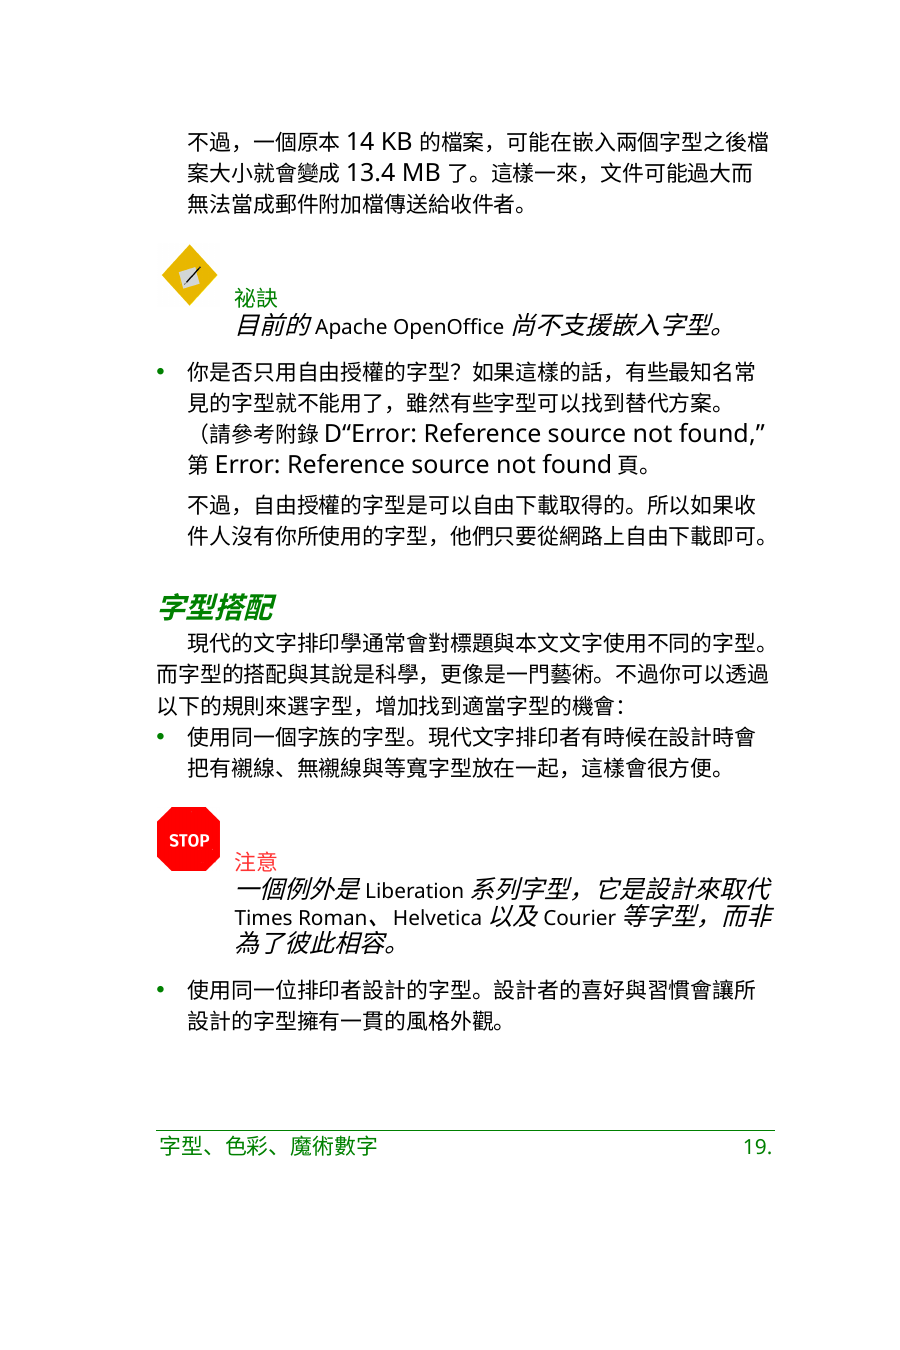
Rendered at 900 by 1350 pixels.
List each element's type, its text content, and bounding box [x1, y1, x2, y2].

text 不過，自由授權的字型是可以自由下載取得的。所以如果收件人沒有你所使用的字型，他們只要從網路上自由下載即可。 [187, 488, 775, 551]
list 祕訣 [156, 243, 775, 312]
subtitle 字型搭配 [156, 584, 775, 627]
list 使用同一個字族的字型。現代文字排印者有時候在設計時會把有襯線、無襯線與等寬字型放在一起，這樣會很方便。 [156, 720, 775, 783]
list 使用同一位排印者設計的字型。設計者的喜好與習慣會讓所設計的字型擁有一貫的風格外觀。 [156, 973, 775, 1036]
text 一個例外是 Liberation 系列字型，它是設計來取代 Times Roman、Helvetica 以及 Courier 等字型，而非為了彼此相容。 [234, 877, 775, 958]
picture [157, 243, 220, 307]
text 不過，一個原本 14 KB 的檔案，可能在嵌入兩個字型之後檔案大小就會變成 13.4 MB 了。這樣一來，文件可能過大而無法當成郵件附加檔傳送給收件者。 [187, 125, 775, 219]
list 你是否只用自由授權的字型？如果這樣的話，有些最知名常見的字型就不能用了，雖然有些字型可以找到替代方案。（請參考附錄 D“Error: Reference source not found,”第 Error: Reference source not found頁。 [156, 355, 775, 480]
text 現代的文字排印學通常會對標題與本文文字使用不同的字型。而字型的搭配與其說是科學，更像是一門藝術。不過你可以透過以下的規則來選字型，增加找到適當字型的機會： [156, 627, 775, 720]
picture [157, 807, 220, 871]
list 注意 [156, 807, 775, 877]
text 目前的 Apache OpenOffice 尚不支援嵌入字型。 [234, 312, 775, 339]
